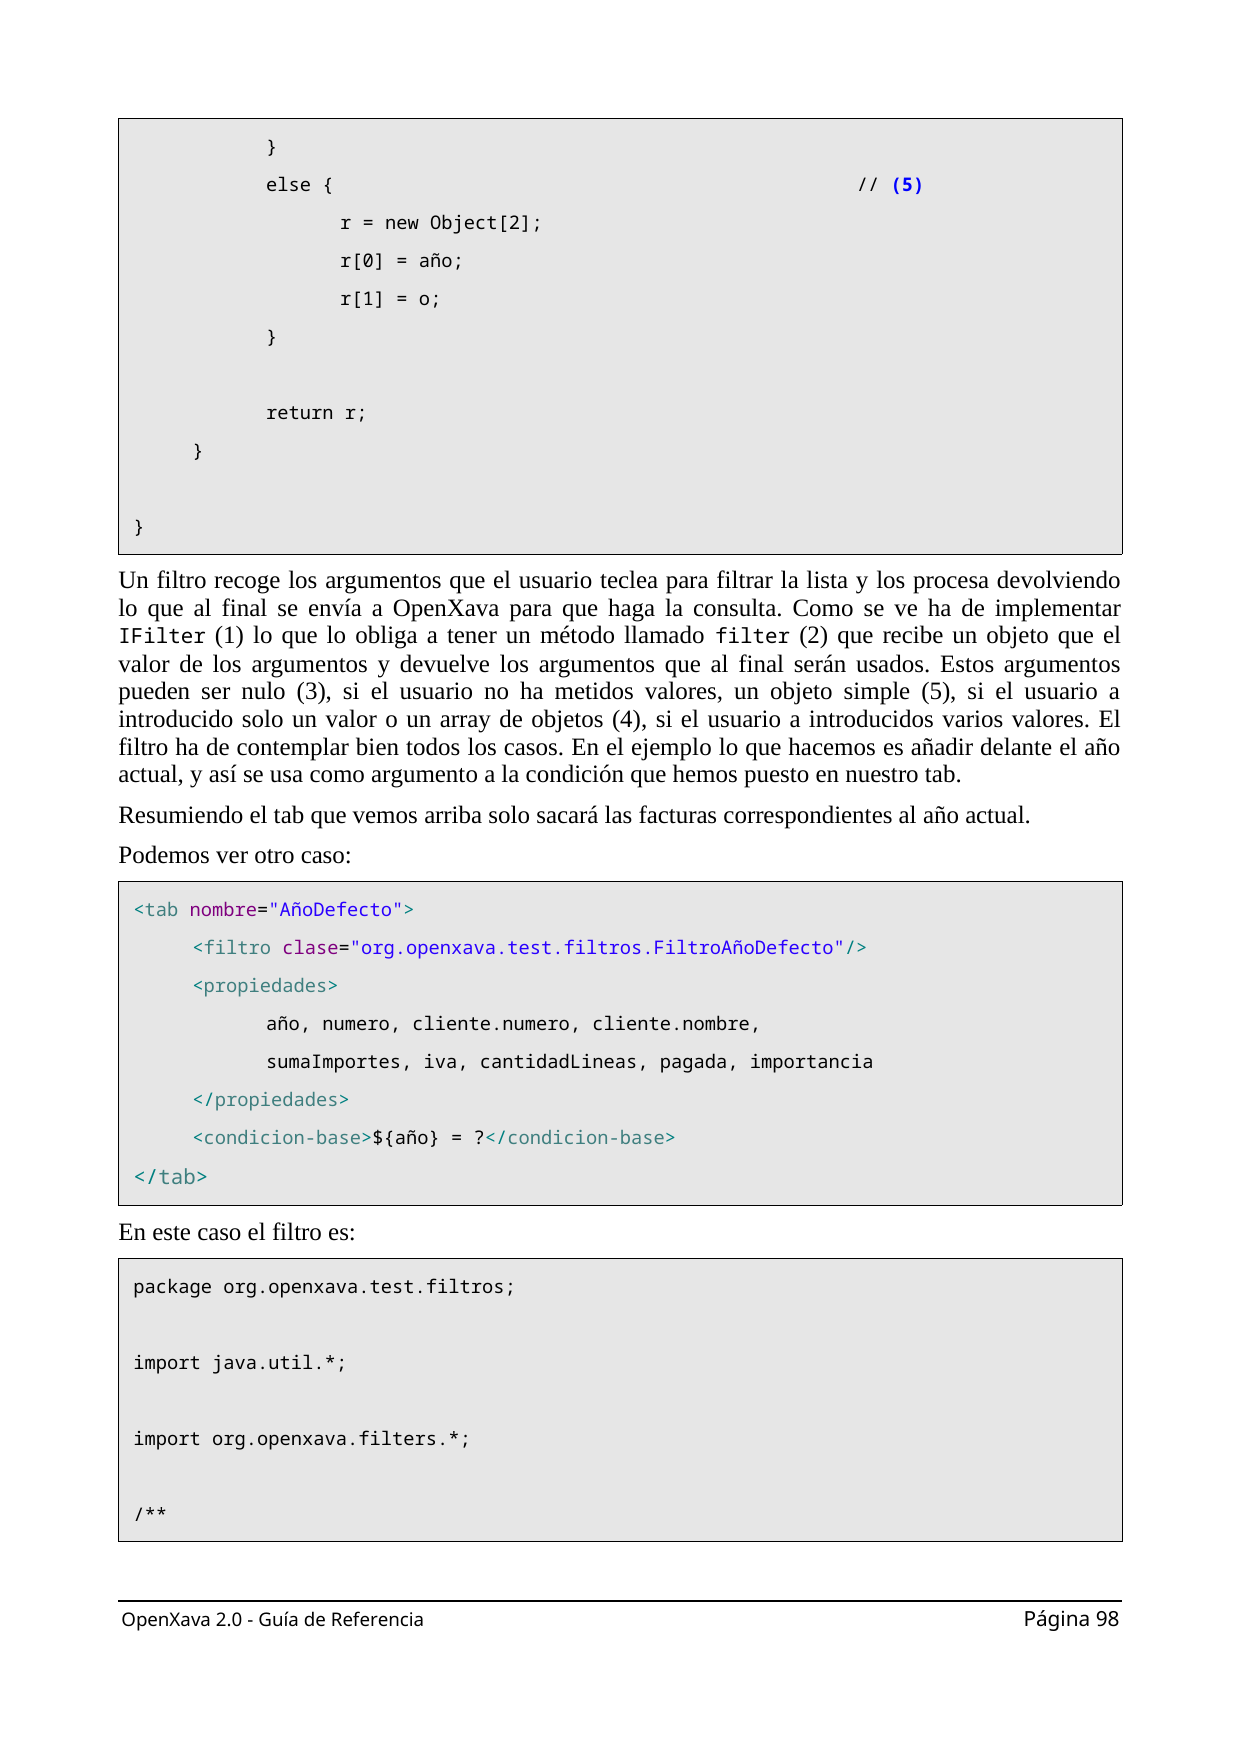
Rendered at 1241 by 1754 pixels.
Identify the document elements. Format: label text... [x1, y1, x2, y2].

text } [119, 422, 1122, 460]
text Un filtro recoge los argumentos que el usuario teclea para filtrar la lista y los procesa devolviendo lo que al final se envía a OpenXava para que haga la consulta. Como se ve ha de implementar IFilter (1) lo que lo obliga a tener un método llamado filter (2) que recibe un objeto que el valor de los argumentos y devuelve los argumentos que al final serán usados. Estos argumentos pueden ser nulo (3), si el usuario no ha metidos valores, un objeto simple (5), si el usuario a introducido solo un valor o un array de objetos (4), si el usuario a introducidos varios valores. El filtro ha de contemplar bien todos los casos. En el ejemplo lo que hacemos es añadir delante el año actual, y así se usa como argumento a la condición que hemos puesto en nuestro tab. [118, 566, 1122, 788]
text import org.openxava.filters.*; [119, 1410, 1122, 1448]
text /** [119, 1486, 1122, 1541]
text </propiedades> [119, 1071, 1122, 1109]
text } [119, 308, 1122, 346]
text r[0] = año; [119, 232, 1122, 270]
text </tab> [119, 1147, 1122, 1205]
text Podemos ver otro caso: [118, 841, 1122, 869]
text } [119, 119, 1122, 156]
text <condicion-base>${año} = ?</condicion-base> [119, 1109, 1122, 1147]
text <filtro clase="org.openxava.test.filtros.FiltroAñoDefecto"/> [119, 919, 1122, 957]
text <propiedades> [119, 957, 1122, 995]
text año, numero, cliente.numero, cliente.nombre, [119, 995, 1122, 1033]
text r[1] = o; [119, 270, 1122, 308]
text Resumiendo el tab que vemos arriba solo sacará las facturas correspondientes al año actual. [118, 801, 1122, 828]
text } [119, 498, 1122, 554]
text package org.openxava.test.filtros; [119, 1259, 1122, 1296]
text import java.util.*; [119, 1334, 1122, 1372]
text r = new Object[2]; [119, 194, 1122, 232]
text sumaImportes, iva, cantidadLineas, pagada, importancia [119, 1033, 1122, 1071]
text <tab nombre="AñoDefecto"> [119, 882, 1122, 919]
text else { // (5) [119, 156, 1122, 194]
text return r; [119, 384, 1122, 422]
text En este caso el filtro es: [118, 1218, 1122, 1246]
